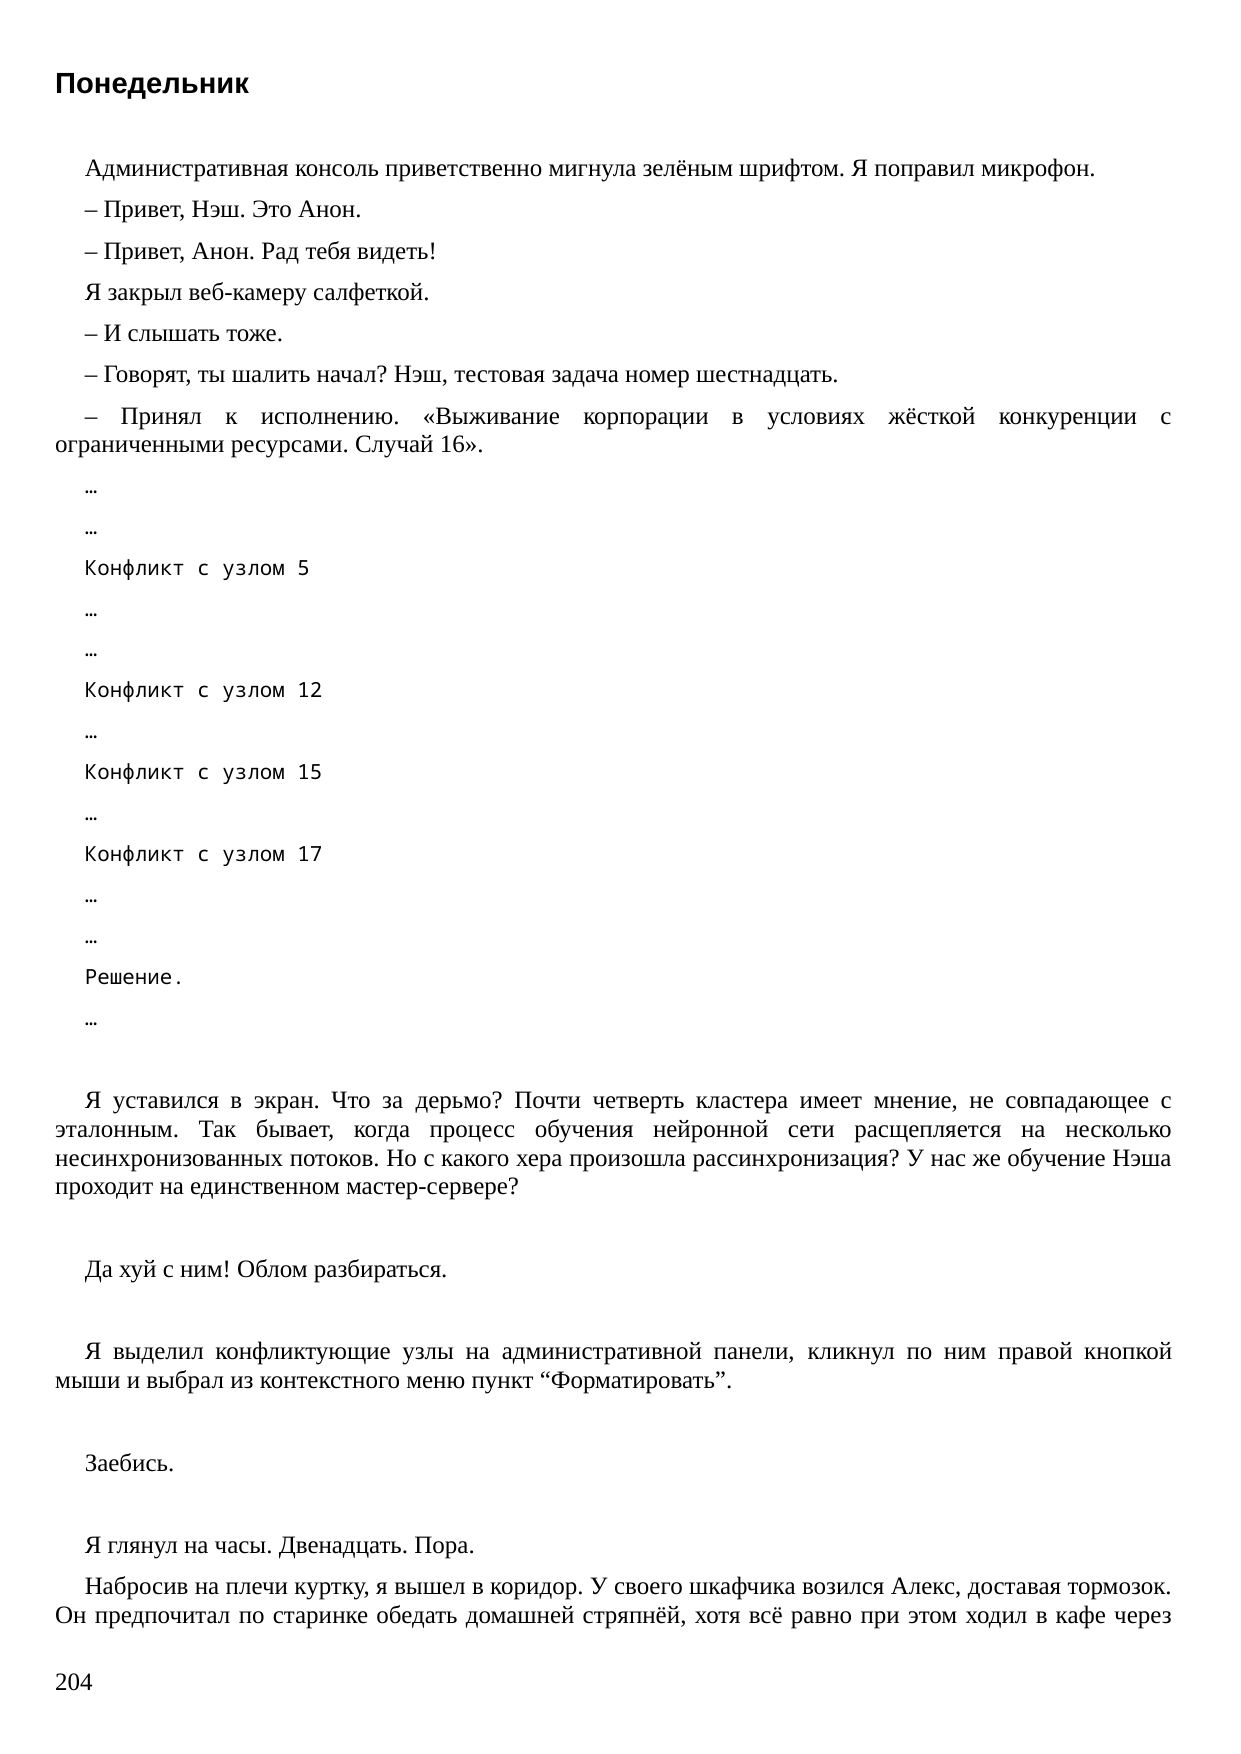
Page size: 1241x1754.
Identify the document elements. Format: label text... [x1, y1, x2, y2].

text – Привет, Анон. Рад тебя видеть! [55, 236, 1173, 264]
text Я выделил конфликтующие узлы на административной панели, кликнул по ним правой кнопкой мыши и выбрал из контекстного меню пункт “Форматировать”. [55, 1336, 1173, 1394]
text Набросив на плечи куртку, я вышел в коридор. У своего шкафчика возился Алекс, доставая тормозок. Он предпочитал по старинке обедать домашней стряпнёй, хотя всё равно при этом ходил в кафе через [55, 1571, 1173, 1629]
text Конфликт с узлом 15 [55, 757, 1173, 786]
text … [55, 594, 1173, 622]
text Конфликт с узлом 12 [55, 676, 1173, 704]
text Я уставился в экран. Что за дерьмо? Почти четверть кластера имеет мнение, не совпадающее с эталонным. Так бывает, когда процесс обучения нейронной сети расщепляется на несколько несинхронизованных потоков. Но с какого хера произошла рассинхронизация? У нас же обучение Нэша проходит на единственном мастер-сервере? [55, 1085, 1173, 1200]
text Конфликт с узлом 17 [55, 839, 1173, 868]
text Решение. [55, 962, 1173, 991]
text Да хуй с ним! Облом разбираться. [55, 1254, 1173, 1283]
subtitle Понедельник [55, 66, 1173, 99]
text … [55, 798, 1173, 827]
text Конфликт с узлом 5 [55, 553, 1173, 581]
text Заебись. [55, 1448, 1173, 1476]
text – Принял к исполнению. «Выживание корпорации в условиях жёсткой конкуренции с ограниченными ресурсами. Случай 16». [55, 401, 1173, 458]
text … [55, 634, 1173, 663]
text … [55, 716, 1173, 745]
text – Говорят, ты шалить начал? Нэш, тестовая задача номер шестнадцать. [55, 359, 1173, 388]
text … [55, 880, 1173, 909]
text … [55, 921, 1173, 949]
text – И слышать тоже. [55, 318, 1173, 347]
text … [55, 471, 1173, 499]
text Я закрыл веб-камеру салфеткой. [55, 277, 1173, 306]
text … [55, 512, 1173, 540]
text Административная консоль приветственно мигнула зелёным шрифтом. Я поправил микрофон. [55, 153, 1173, 182]
text – Привет, Нэш. Это Анон. [55, 194, 1173, 223]
text … [55, 1003, 1173, 1031]
text Я глянул на часы. Двенадцать. Пора. [55, 1530, 1173, 1559]
